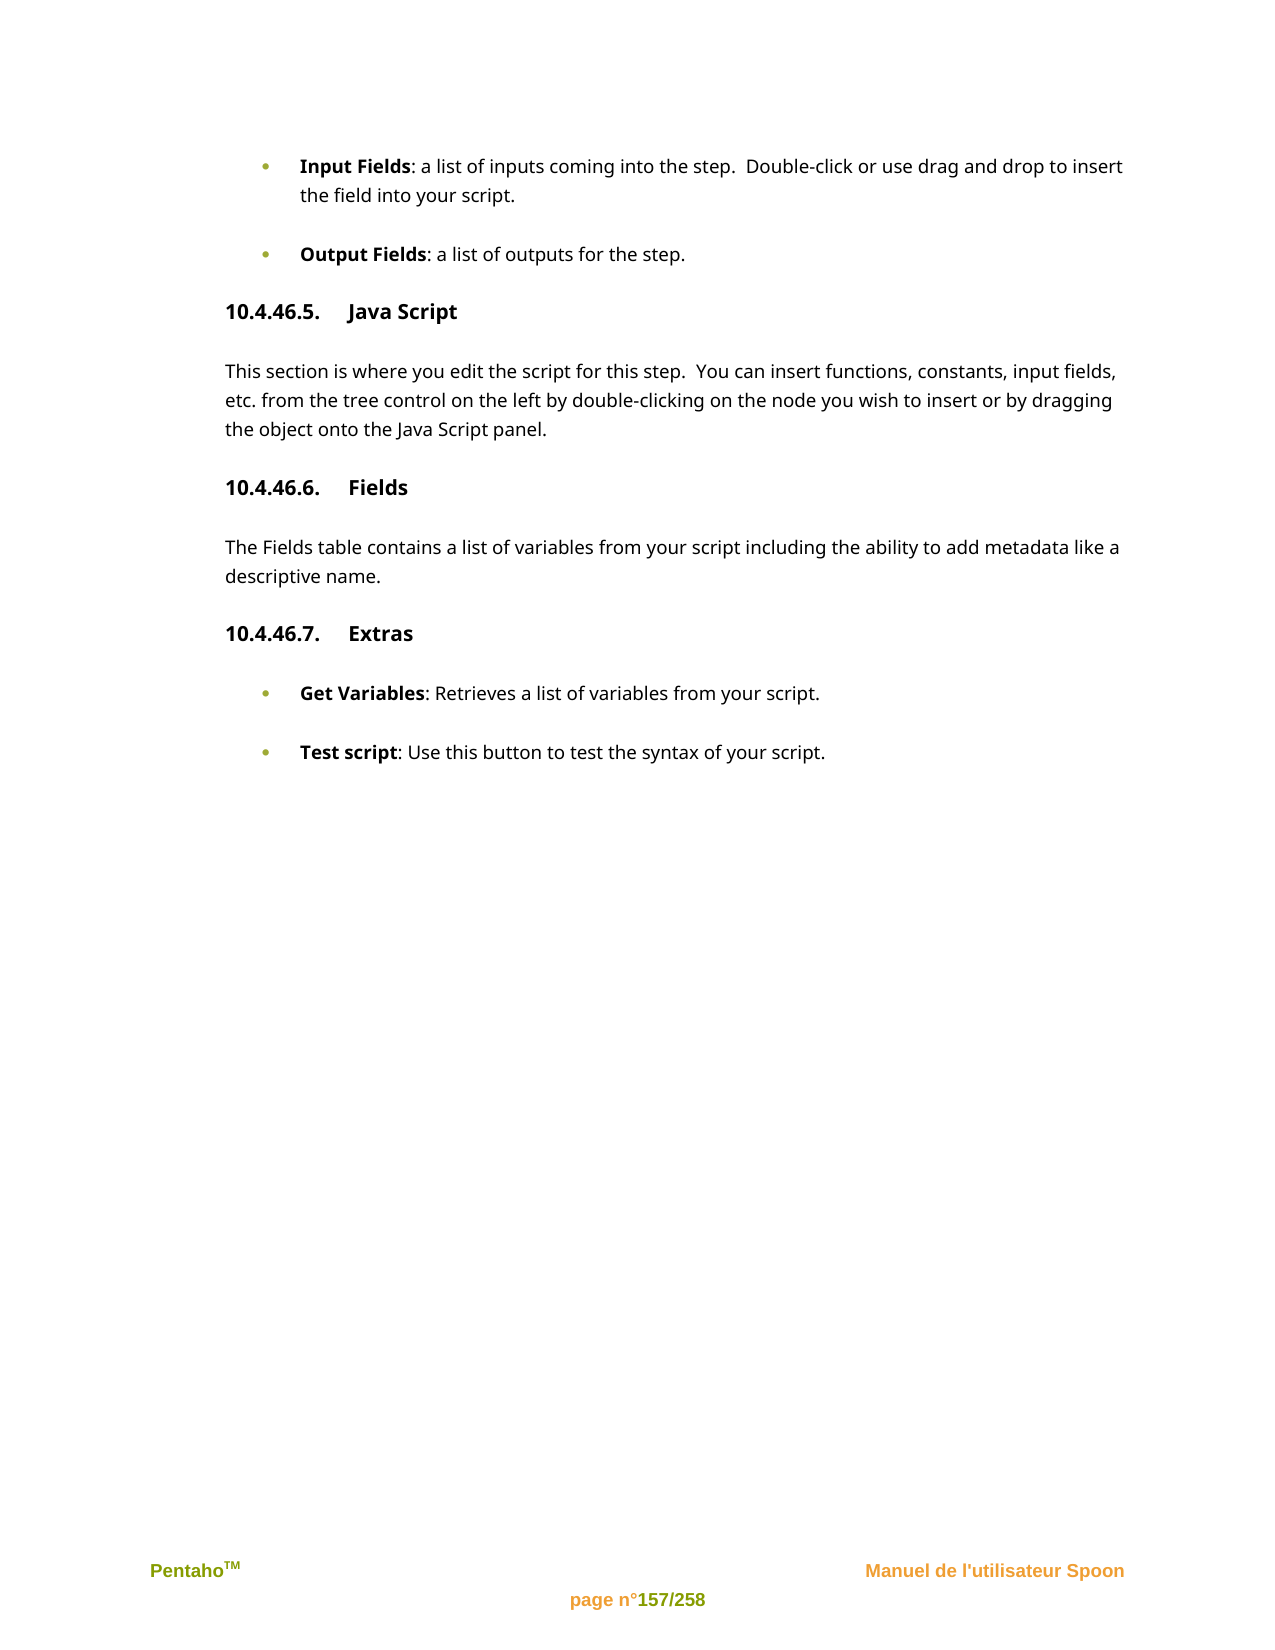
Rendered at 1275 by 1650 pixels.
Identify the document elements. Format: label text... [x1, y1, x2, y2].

subtitle Java Script [225, 296, 1125, 326]
text The Fields table contains a list of variables from your script including the ability to add metadata like a descriptive name. [225, 531, 1125, 589]
list Output Fields: a list of outputs for the step. [262, 238, 1125, 267]
list Get Variables: Retrieves a list of variables from your script. [262, 677, 1125, 706]
list Input Fields: a list of inputs coming into the step. Double-click or use drag and drop to insert the field into your script. [262, 150, 1125, 208]
subtitle Extras [225, 618, 1125, 648]
subtitle Fields [225, 472, 1125, 501]
list Test script: Use this button to test the syntax of your script. [262, 736, 1125, 765]
text This section is where you edit the script for this step. You can insert functions, constants, input fields, etc. from the tree control on the left by double-clicking on the node you wish to insert or by dragging the object onto the Java Script panel. [225, 355, 1125, 443]
